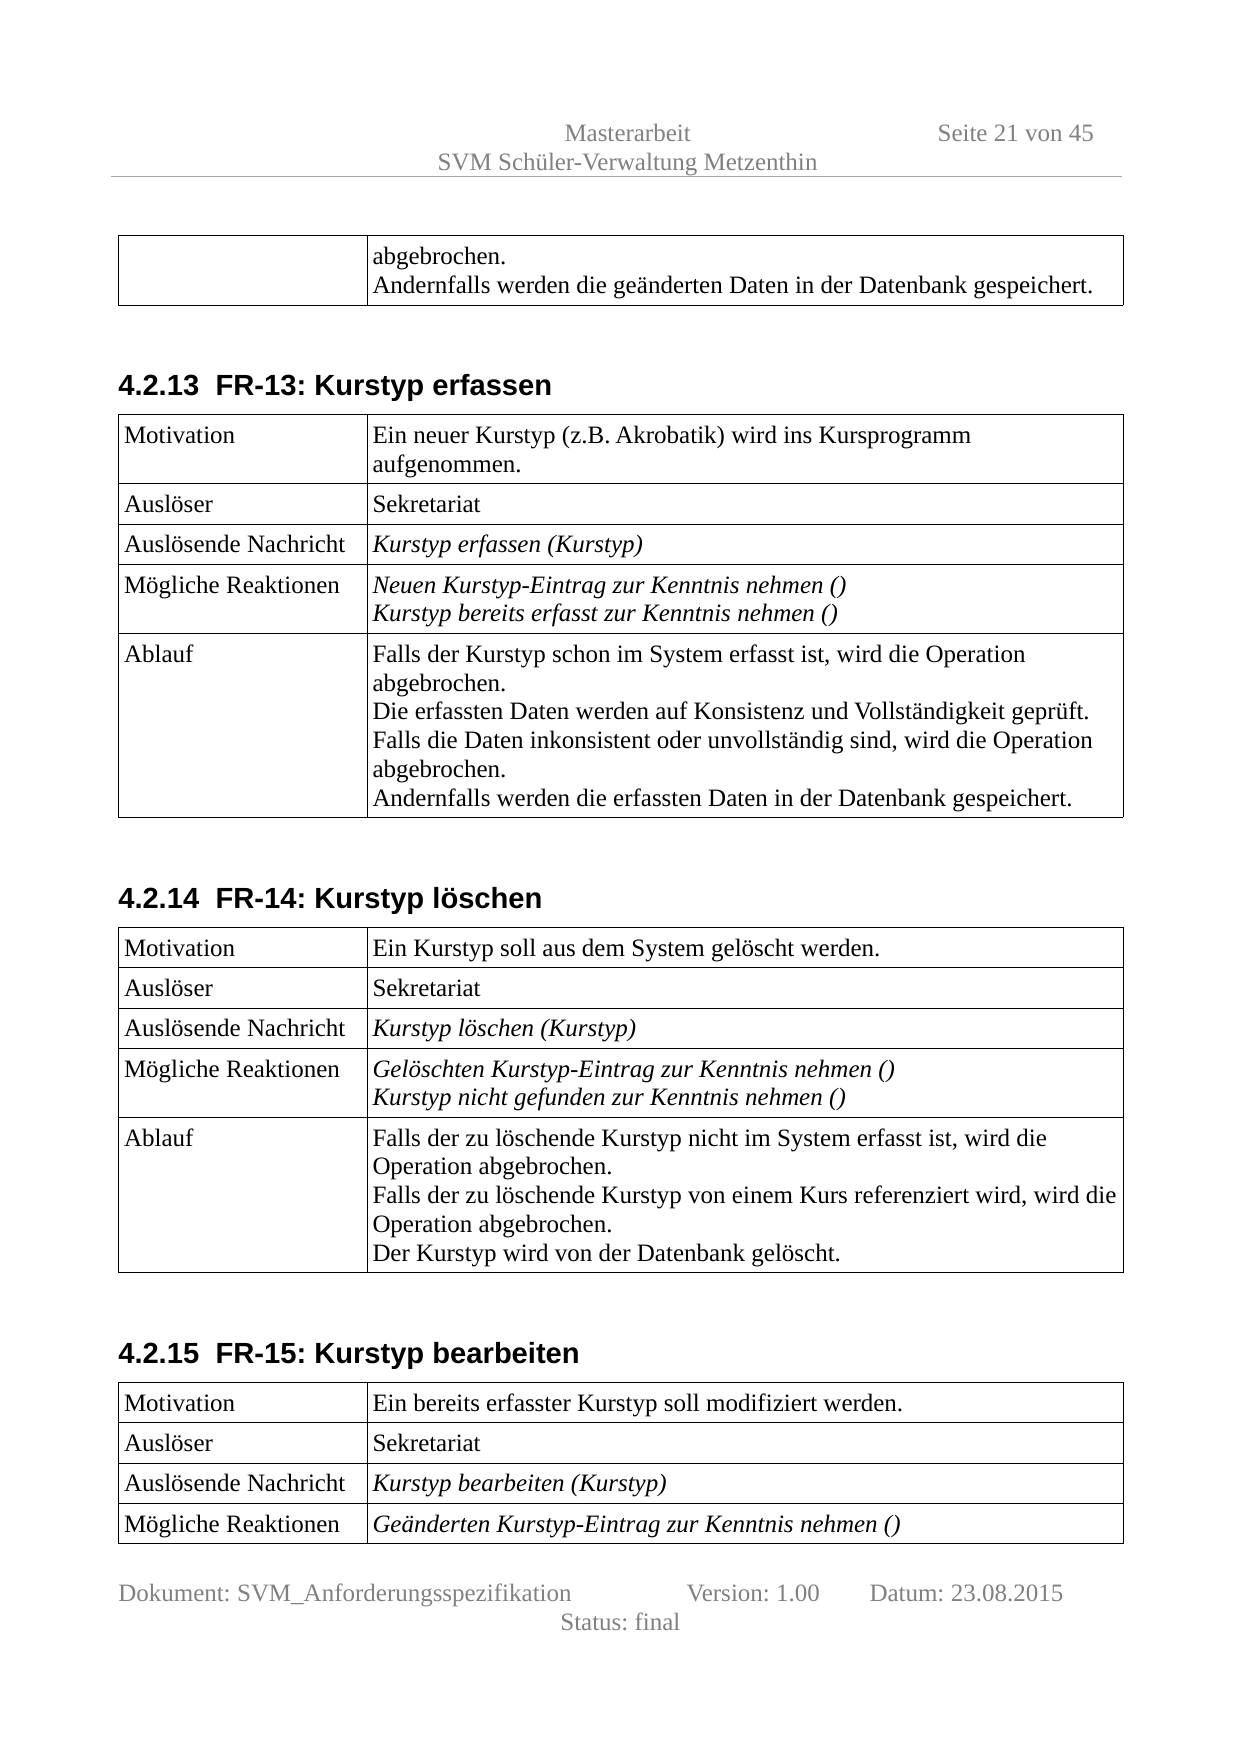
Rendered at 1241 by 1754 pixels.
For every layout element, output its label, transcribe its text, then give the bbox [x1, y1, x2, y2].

table_cell Ablauf [119, 1118, 367, 1272]
table_cell Geänderten Kurstyp-Eintrag zur Kenntnis nehmen () [368, 1504, 1123, 1543]
table_header Motivation [119, 928, 367, 967]
table_cell Gelöschten Kurstyp-Eintrag zur Kenntnis nehmen () Kurstyp nicht gefunden zur Kenntnis nehmen () [368, 1049, 1123, 1117]
table_cell Ablauf [119, 634, 367, 817]
table_header Ein neuer Kurstyp (z.B. Akrobatik) wird ins Kursprogramm aufgenommen. [368, 415, 1123, 483]
table_cell Auslösende Nachricht [119, 1464, 367, 1503]
table_header Motivation [119, 1383, 367, 1422]
table_header Motivation [119, 415, 367, 483]
table_cell Sekretariat [368, 968, 1123, 1007]
subtitle FR-15: Kurstyp bearbeiten [118, 1336, 1122, 1369]
table_cell Mögliche Reaktionen [119, 1049, 367, 1117]
table_cell Kurstyp erfassen (Kurstyp) [368, 525, 1123, 564]
table_cell [119, 236, 367, 304]
table_cell Mögliche Reaktionen [119, 565, 367, 633]
subtitle FR-14: Kurstyp löschen [118, 881, 1122, 914]
table_cell Falls der Kurstyp schon im System erfasst ist, wird die Operation abgebrochen. Die erfassten Daten werden auf Konsistenz und Vollständigkeit geprüft. Falls die Daten inkonsistent oder unvollständig sind, wird die Operation abgebrochen. Andernfalls werden die erfassten Daten in der Datenbank gespeichert. [368, 634, 1123, 817]
table_cell Neuen Kurstyp-Eintrag zur Kenntnis nehmen () Kurstyp bereits erfasst zur Kenntnis nehmen () [368, 565, 1123, 633]
table_cell Mögliche Reaktionen [119, 1504, 367, 1543]
table_cell Auslöser [119, 968, 367, 1007]
table_cell abgebrochen. Andernfalls werden die geänderten Daten in der Datenbank gespeichert. [368, 236, 1123, 304]
table_header Ein Kurstyp soll aus dem System gelöscht werden. [368, 928, 1123, 967]
table_cell Sekretariat [368, 1423, 1123, 1463]
table_cell Kurstyp löschen (Kurstyp) [368, 1009, 1123, 1048]
table_cell Falls der zu löschende Kurstyp nicht im System erfasst ist, wird die Operation abgebrochen. Falls der zu löschende Kurstyp von einem Kurs referenziert wird, wird die Operation abgebrochen. Der Kurstyp wird von der Datenbank gelöscht. [368, 1118, 1123, 1272]
table_header Ein bereits erfasster Kurstyp soll modifiziert werden. [368, 1383, 1123, 1422]
table_cell Auslöser [119, 484, 367, 524]
table_cell Auslöser [119, 1423, 367, 1463]
table_cell Sekretariat [368, 484, 1123, 524]
table_cell Kurstyp bearbeiten (Kurstyp) [368, 1464, 1123, 1503]
subtitle FR-13: Kurstyp erfassen [118, 368, 1122, 402]
table_cell Auslösende Nachricht [119, 1009, 367, 1048]
table_cell Auslösende Nachricht [119, 525, 367, 564]
